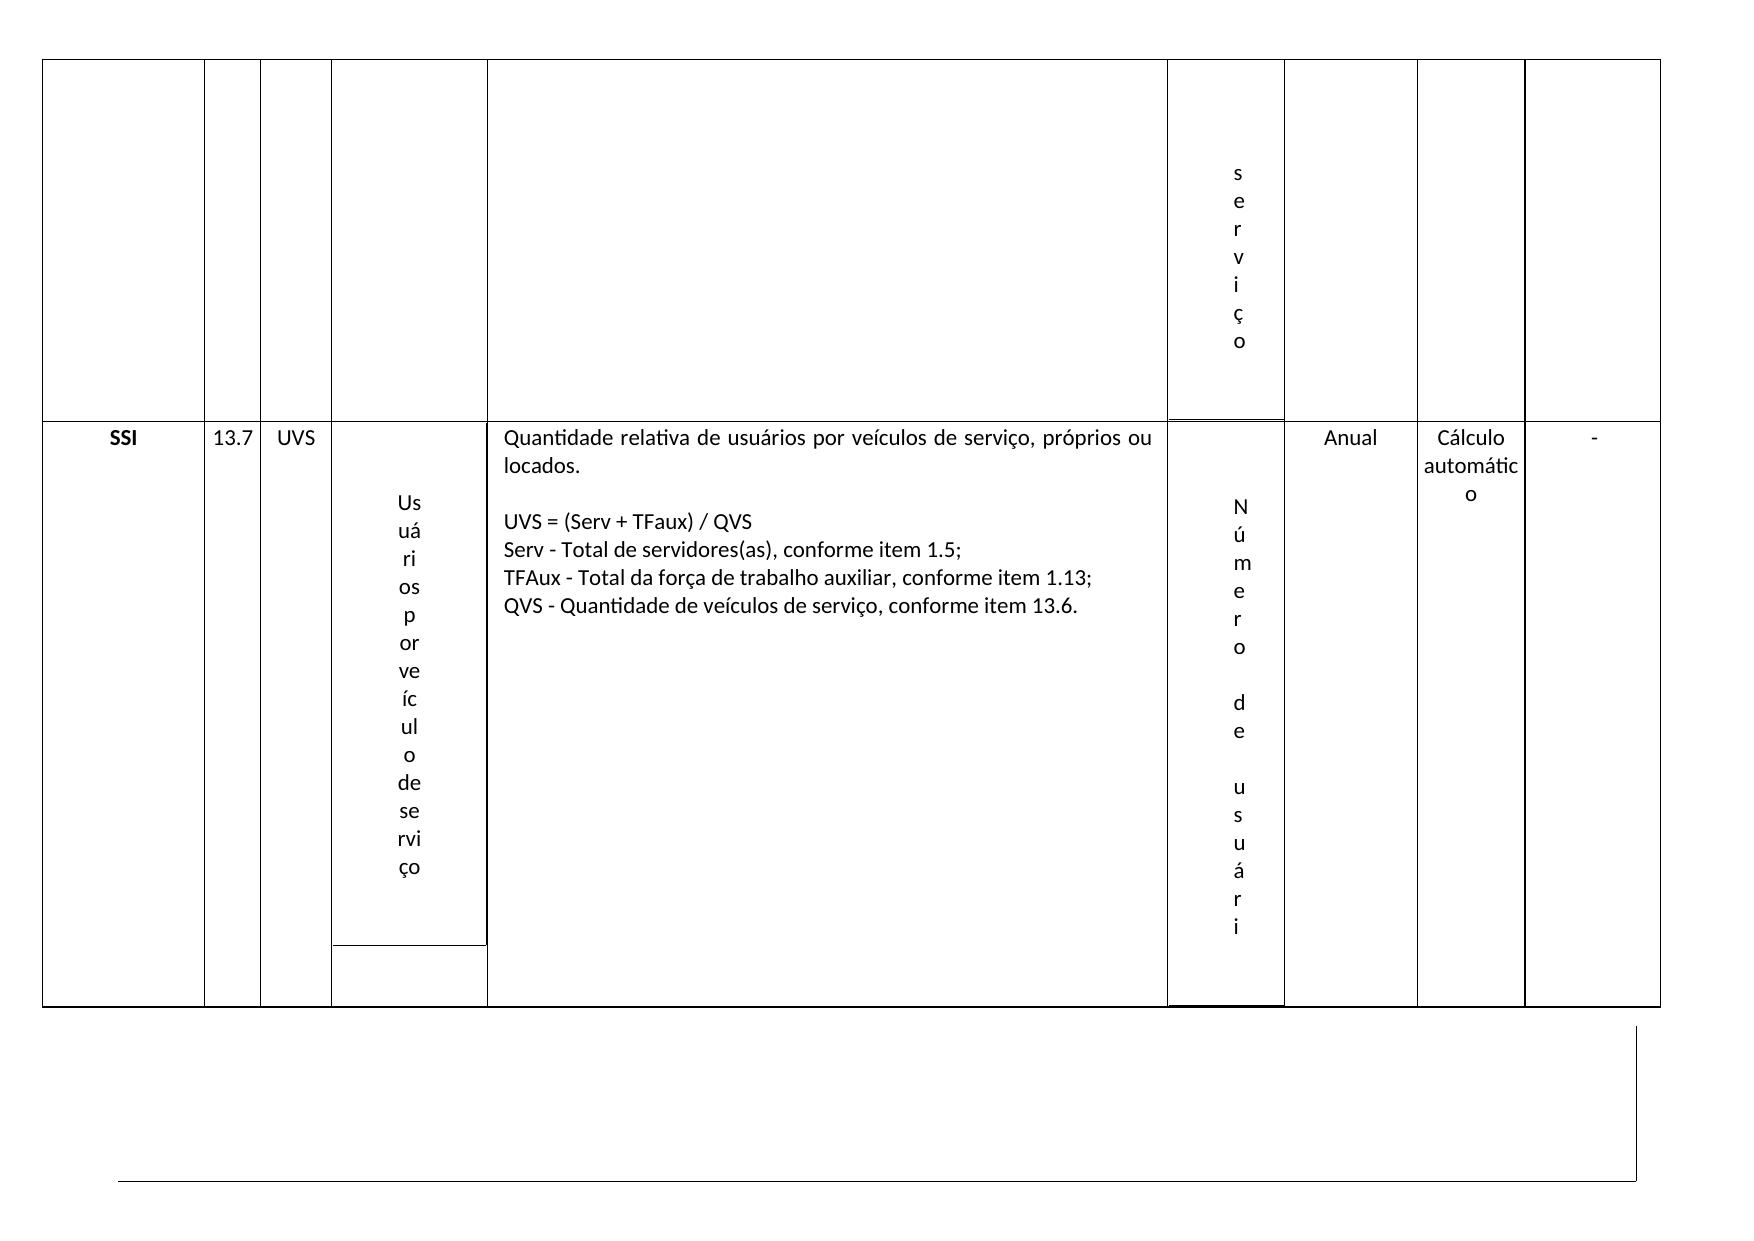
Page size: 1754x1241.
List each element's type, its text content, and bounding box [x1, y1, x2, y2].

table_cell Anual [1285, 422, 1417, 1006]
table_cell Cálculo automático [1418, 422, 1524, 1006]
table_cell [261, 60, 331, 421]
table_cell serviço [1168, 60, 1284, 421]
table_cell - [1526, 422, 1660, 1006]
table_cell [1418, 60, 1524, 421]
table_cell [43, 60, 204, 421]
table_cell Número de usuári [1168, 422, 1284, 1006]
table_cell [1526, 60, 1660, 421]
table_cell UVS [261, 422, 331, 1006]
table_cell 13.7 [205, 422, 260, 1006]
table_cell Quantidade relativa de usuários por veículos de serviço, próprios ou locados. UVS = (Serv + TFaux) / QVS Serv - Total de servidores(as), conforme item 1.5; TFAux - Total da força de trabalho auxiliar, conforme item 1.13; QVS - Quantidade de veículos de serviço, conforme item 13.6. [488, 422, 1167, 1006]
table_cell [205, 60, 260, 421]
table_cell [488, 60, 1167, 421]
table_cell [332, 60, 487, 421]
table_cell [1285, 60, 1417, 421]
table_cell SSI [43, 422, 204, 1006]
table_cell Usuários por veículo de serviço [332, 422, 487, 1006]
